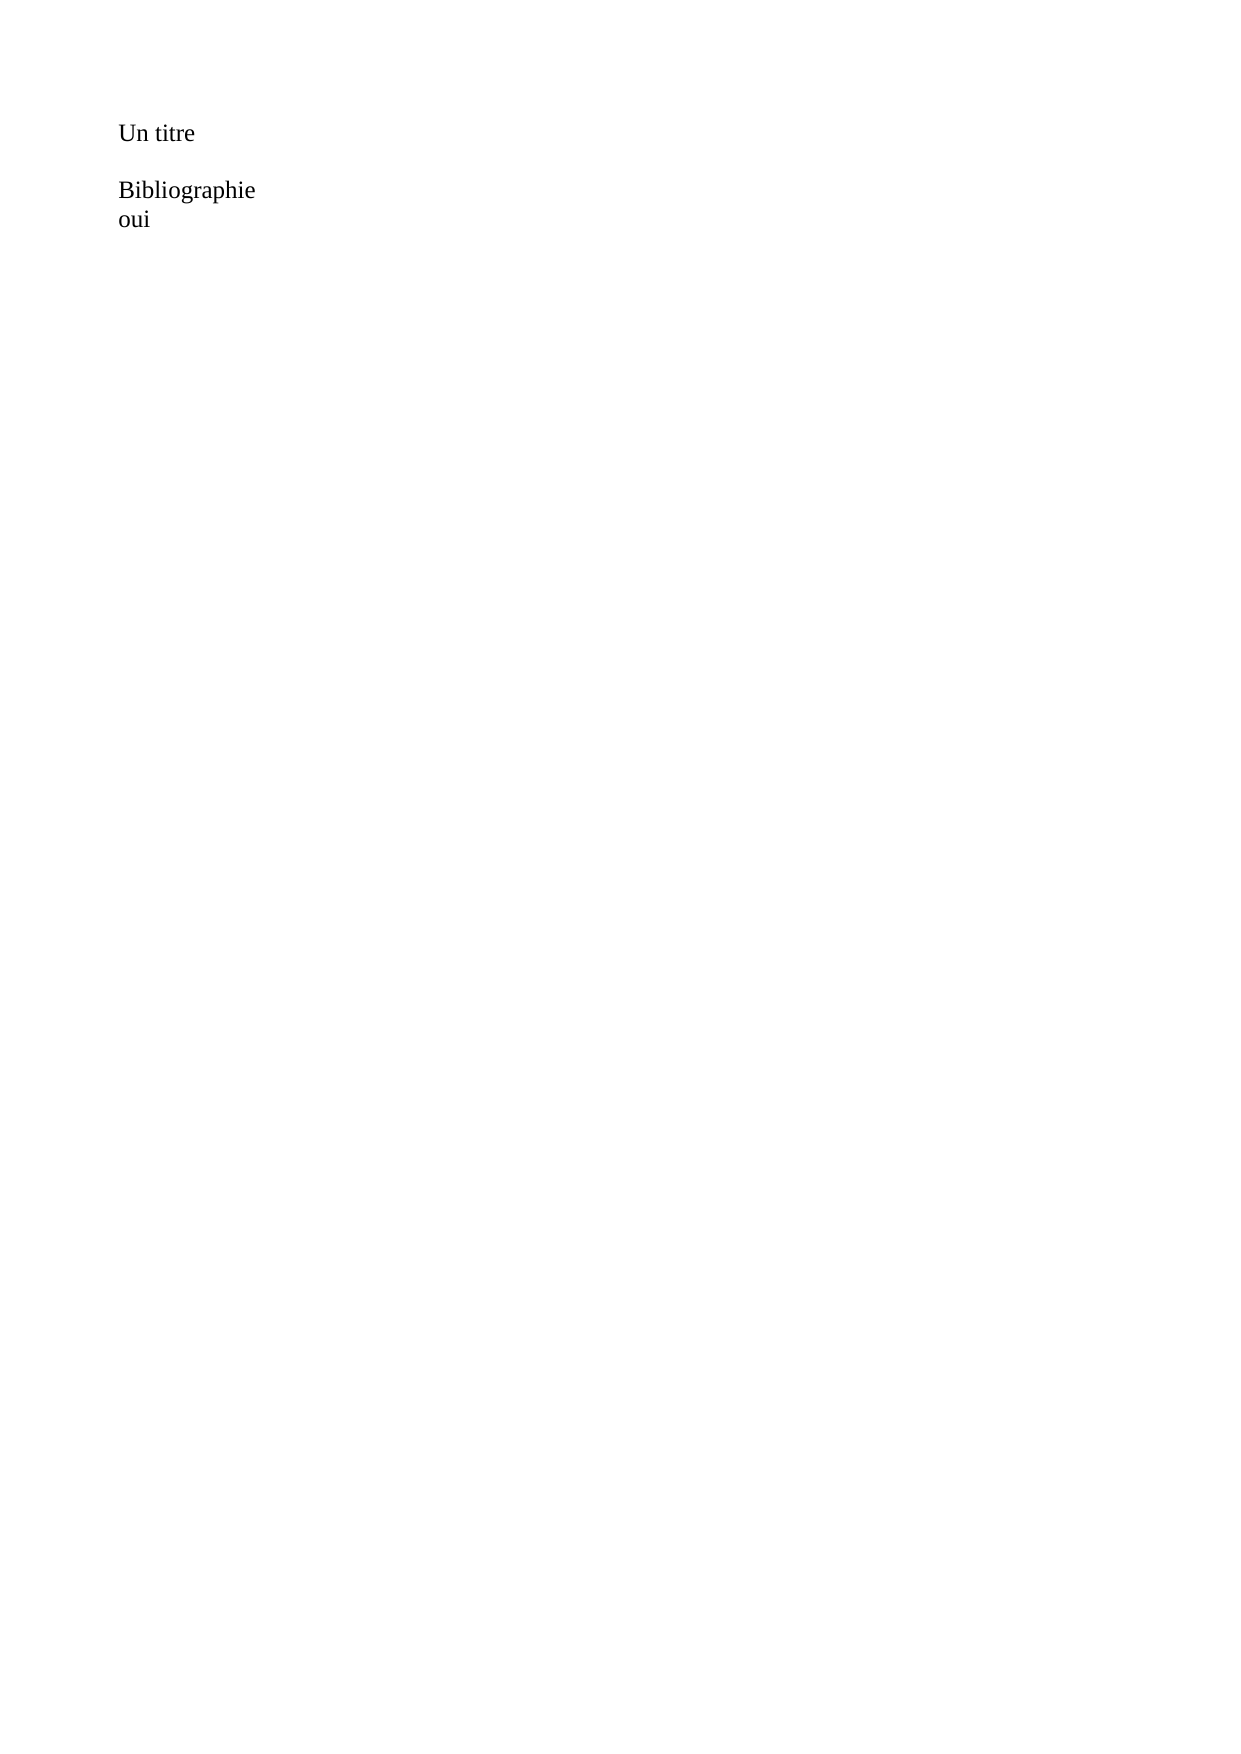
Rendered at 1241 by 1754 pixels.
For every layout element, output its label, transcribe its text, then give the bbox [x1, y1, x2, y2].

text Un titre [118, 118, 1122, 147]
text oui [118, 204, 1122, 233]
text Bibliographie [118, 176, 1122, 204]
